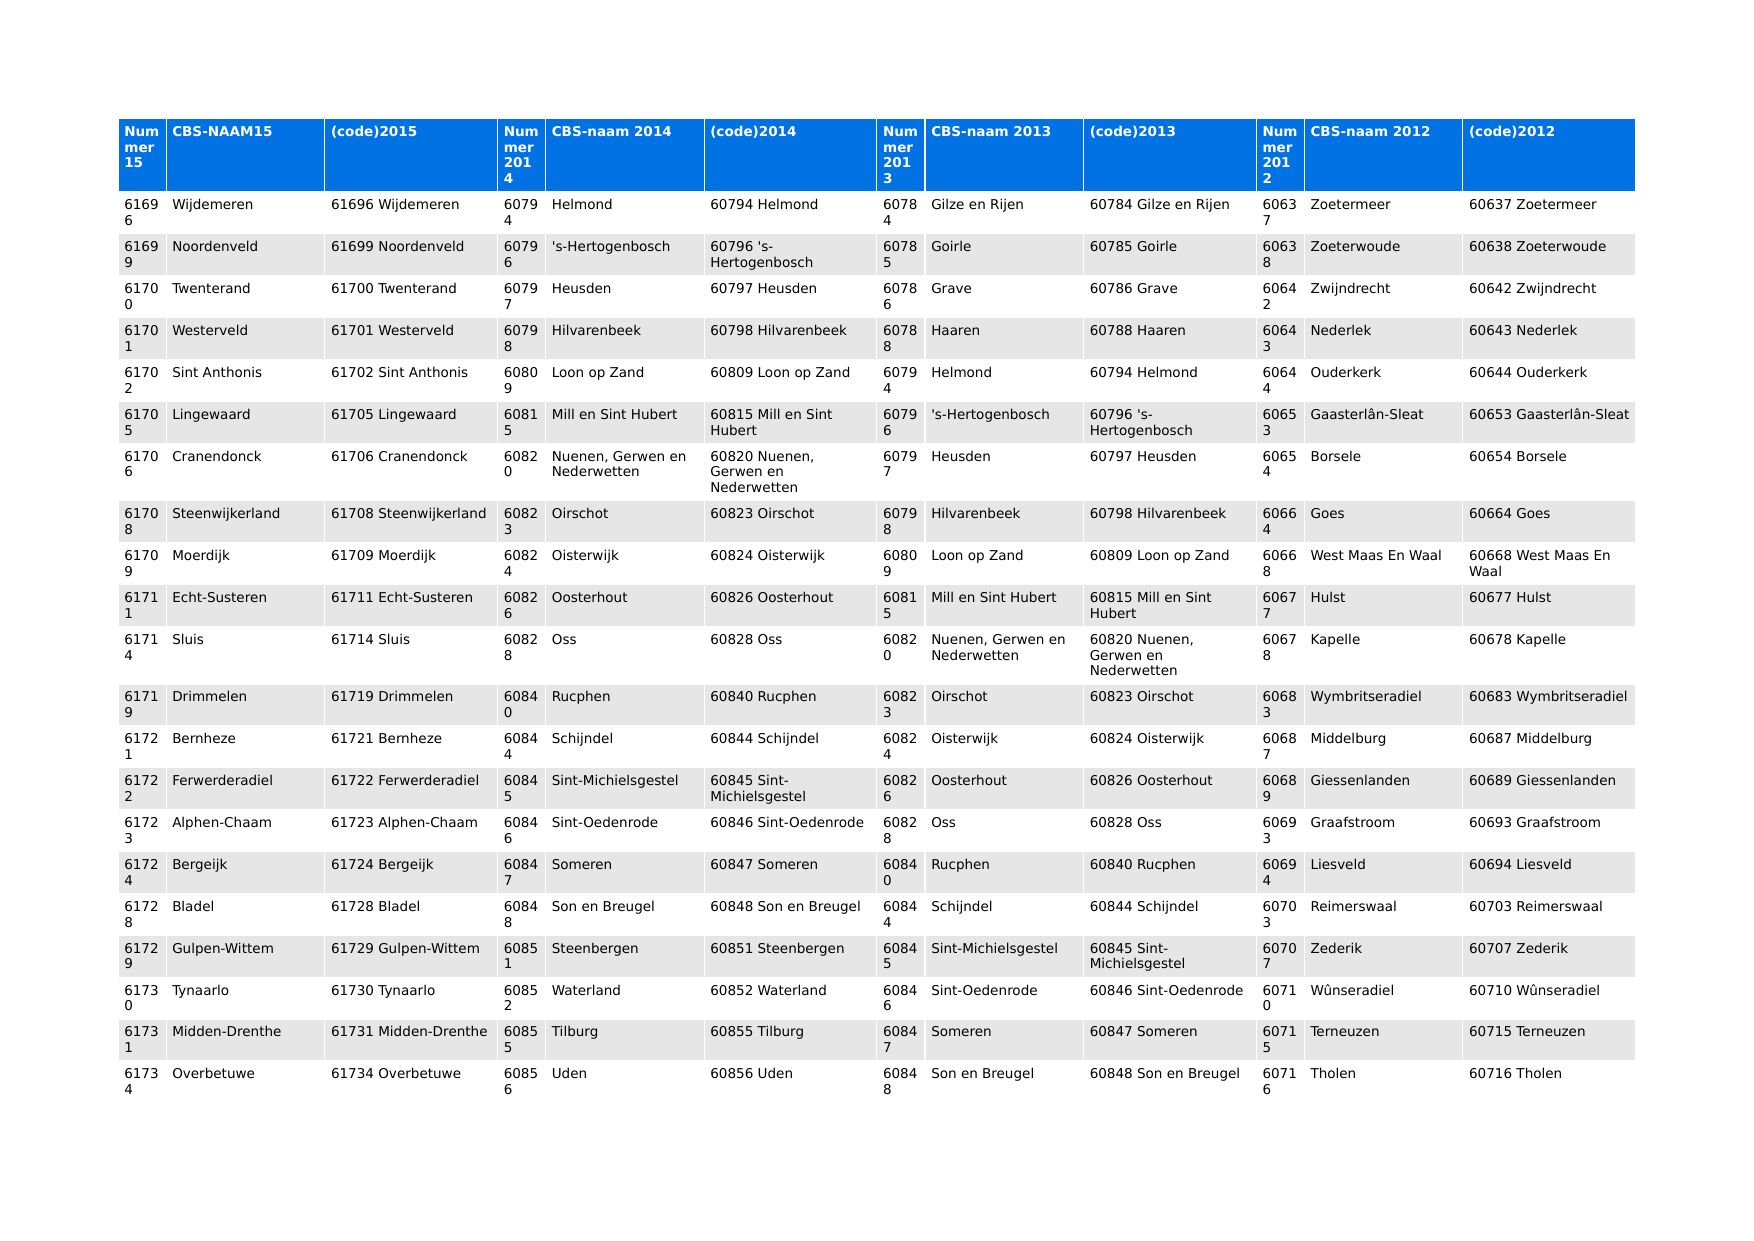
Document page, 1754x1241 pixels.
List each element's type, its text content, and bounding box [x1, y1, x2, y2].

table_cell Drimmelen [167, 685, 324, 725]
table_cell Liesveld [1305, 852, 1462, 893]
table_cell Oosterhout [926, 768, 1083, 809]
table_cell 60851 [498, 936, 545, 977]
table_cell 60852 Waterland [705, 978, 876, 1018]
table_cell Bergeijk [167, 852, 324, 893]
table_cell Borsele [1305, 444, 1462, 500]
table_cell 60823 Oirschot [1084, 685, 1256, 725]
table_cell 60664 Goes [1463, 501, 1635, 542]
table_cell 60820 [498, 444, 545, 500]
table_cell 60844 [498, 726, 545, 767]
table_cell Rucphen [546, 685, 704, 725]
table_cell 61711 [119, 585, 166, 626]
table_cell Tholen [1305, 1061, 1462, 1102]
table_cell 60820 Nuenen, Gerwen en Nederwetten [705, 444, 876, 500]
table_cell Nuenen, Gerwen en Nederwetten [926, 627, 1083, 683]
table_cell Schijndel [546, 726, 704, 767]
table_cell Oirschot [926, 685, 1083, 725]
table_cell 60716 Tholen [1463, 1061, 1635, 1102]
table_cell Oisterwijk [546, 543, 704, 584]
table_header (code)2015 [325, 119, 497, 191]
table_cell 60824 Oisterwijk [705, 543, 876, 584]
table_cell 60694 [1257, 852, 1304, 893]
table_cell Zoetermeer [1305, 193, 1462, 233]
table_cell Steenbergen [546, 936, 704, 977]
table_cell 60820 Nuenen, Gerwen en Nederwetten [1084, 627, 1256, 683]
table_cell Nederlek [1305, 318, 1462, 359]
table_cell 60824 Oisterwijk [1084, 726, 1256, 767]
table_cell 60654 Borsele [1463, 444, 1635, 500]
table_cell 's-Hertogenbosch [926, 402, 1083, 443]
table_cell 60809 [498, 360, 545, 401]
table_cell Someren [546, 852, 704, 893]
table_cell 60826 [498, 585, 545, 626]
table_cell 60638 [1257, 234, 1304, 275]
table_cell 60654 [1257, 444, 1304, 500]
table_cell Wûnseradiel [1305, 978, 1462, 1018]
table_cell Ferwerderadiel [167, 768, 324, 809]
table_cell Son en Breugel [926, 1061, 1083, 1102]
table_cell Loon op Zand [546, 360, 704, 401]
table_cell 61709 [119, 543, 166, 584]
table_cell 61722 Ferwerderadiel [325, 768, 497, 809]
table_cell 61706 [119, 444, 166, 500]
table_cell Oisterwijk [926, 726, 1083, 767]
table_cell Echt-Susteren [167, 585, 324, 626]
table_cell 60785 [877, 234, 924, 275]
table_cell Someren [926, 1020, 1083, 1060]
table_cell 60668 West Maas En Waal [1463, 543, 1635, 584]
table_cell 60683 Wymbritseradiel [1463, 685, 1635, 725]
table_cell 60856 [498, 1061, 545, 1102]
table_cell 60637 Zoetermeer [1463, 193, 1635, 233]
table_cell Bernheze [167, 726, 324, 767]
table_cell 60642 Zwijndrecht [1463, 276, 1635, 317]
table_cell 60687 Middelburg [1463, 726, 1635, 767]
table_cell 60794 [498, 193, 545, 233]
table_cell 61730 Tynaarlo [325, 978, 497, 1018]
table_cell 60845 [877, 936, 924, 977]
table_cell 60847 [877, 1020, 924, 1060]
table_header Nummer 2014 [498, 119, 545, 191]
table_cell Tynaarlo [167, 978, 324, 1018]
table_cell 60824 [498, 543, 545, 584]
table_cell 60823 [498, 501, 545, 542]
table_cell 60710 [1257, 978, 1304, 1018]
table_cell 61721 Bernheze [325, 726, 497, 767]
table_cell 61701 Westerveld [325, 318, 497, 359]
table_cell Terneuzen [1305, 1020, 1462, 1060]
table_cell 60710 Wûnseradiel [1463, 978, 1635, 1018]
table_cell 60840 Rucphen [705, 685, 876, 725]
table_cell Zederik [1305, 936, 1462, 977]
table_cell 61729 Gulpen-Wittem [325, 936, 497, 977]
table_cell 60797 [498, 276, 545, 317]
table_cell 61705 [119, 402, 166, 443]
table_cell 60823 [877, 685, 924, 725]
table_cell 60797 Heusden [705, 276, 876, 317]
table_cell 60715 Terneuzen [1463, 1020, 1635, 1060]
table_cell Mill en Sint Hubert [926, 585, 1083, 626]
table_cell 60796 [877, 402, 924, 443]
table_cell 60815 Mill en Sint Hubert [1084, 585, 1256, 626]
table_cell Mill en Sint Hubert [546, 402, 704, 443]
table_cell 61729 [119, 936, 166, 977]
table_cell 60840 [498, 685, 545, 725]
table_cell 60693 Graafstroom [1463, 810, 1635, 851]
table_cell 60847 [498, 852, 545, 893]
table_cell 60797 Heusden [1084, 444, 1256, 500]
table_cell Sint-Oedenrode [546, 810, 704, 851]
table_cell 61700 [119, 276, 166, 317]
table_cell Heusden [546, 276, 704, 317]
table_cell Haaren [926, 318, 1083, 359]
table_cell 60677 [1257, 585, 1304, 626]
table_cell 60644 Ouderkerk [1463, 360, 1635, 401]
table_cell 61706 Cranendonck [325, 444, 497, 500]
table_cell Giessenlanden [1305, 768, 1462, 809]
table_cell Gaasterlân-Sleat [1305, 402, 1462, 443]
table_cell 60668 [1257, 543, 1304, 584]
table_cell 60703 Reimerswaal [1463, 894, 1635, 935]
table_cell 61728 Bladel [325, 894, 497, 935]
table_cell 60847 Someren [1084, 1020, 1256, 1060]
table_header CBS-naam 2013 [926, 119, 1083, 191]
table_cell 61714 Sluis [325, 627, 497, 683]
table_cell 61709 Moerdijk [325, 543, 497, 584]
table_cell 60796 's-Hertogenbosch [1084, 402, 1256, 443]
table_cell 61730 [119, 978, 166, 1018]
table_cell 60784 Gilze en Rijen [1084, 193, 1256, 233]
table_cell 60824 [877, 726, 924, 767]
table_cell 61719 Drimmelen [325, 685, 497, 725]
table_cell 60694 Liesveld [1463, 852, 1635, 893]
table_cell 60693 [1257, 810, 1304, 851]
table_cell 61723 [119, 810, 166, 851]
table_cell 60809 Loon op Zand [705, 360, 876, 401]
table_cell Ouderkerk [1305, 360, 1462, 401]
table_cell 60716 [1257, 1061, 1304, 1102]
table_cell 60677 Hulst [1463, 585, 1635, 626]
table_header Nummer 15 [119, 119, 166, 191]
table_cell Nuenen, Gerwen en Nederwetten [546, 444, 704, 500]
table_cell 60786 Grave [1084, 276, 1256, 317]
table_cell Hulst [1305, 585, 1462, 626]
table_cell 61728 [119, 894, 166, 935]
table_cell 60828 Oss [1084, 810, 1256, 851]
table_cell 60683 [1257, 685, 1304, 725]
table_cell 60809 [877, 543, 924, 584]
table_cell 61699 [119, 234, 166, 275]
table_cell 60844 [877, 894, 924, 935]
table_cell 61696 [119, 193, 166, 233]
table_cell Goes [1305, 501, 1462, 542]
table_cell 60815 Mill en Sint Hubert [705, 402, 876, 443]
table_cell 60797 [877, 444, 924, 500]
table_header (code)2013 [1084, 119, 1256, 191]
table_cell 60828 [498, 627, 545, 683]
table_cell Heusden [926, 444, 1083, 500]
table_cell Oss [546, 627, 704, 683]
table_cell 60846 Sint-Oedenrode [1084, 978, 1256, 1018]
table_cell 60798 Hilvarenbeek [1084, 501, 1256, 542]
table_cell Zwijndrecht [1305, 276, 1462, 317]
table_cell Twenterand [167, 276, 324, 317]
table_cell Son en Breugel [546, 894, 704, 935]
table_cell 61731 Midden-Drenthe [325, 1020, 497, 1060]
table_cell 61708 Steenwijkerland [325, 501, 497, 542]
table_cell Reimerswaal [1305, 894, 1462, 935]
table_cell 60794 [877, 360, 924, 401]
table_cell 60855 [498, 1020, 545, 1060]
table_cell 60855 Tilburg [705, 1020, 876, 1060]
table_cell 61722 [119, 768, 166, 809]
table_cell Oss [926, 810, 1083, 851]
table_cell 60643 Nederlek [1463, 318, 1635, 359]
table_cell 60638 Zoeterwoude [1463, 234, 1635, 275]
table_cell 60785 Goirle [1084, 234, 1256, 275]
table_cell Moerdijk [167, 543, 324, 584]
table_cell 60798 Hilvarenbeek [705, 318, 876, 359]
table_cell 60847 Someren [705, 852, 876, 893]
table_cell 60828 Oss [705, 627, 876, 683]
table_cell 60820 [877, 627, 924, 683]
table_cell Oosterhout [546, 585, 704, 626]
table_cell 60826 Oosterhout [705, 585, 876, 626]
table_cell 60644 [1257, 360, 1304, 401]
table_cell 61724 [119, 852, 166, 893]
table_header (code)2014 [705, 119, 876, 191]
table_cell 61734 Overbetuwe [325, 1061, 497, 1102]
table_cell 61708 [119, 501, 166, 542]
table_cell 60815 [498, 402, 545, 443]
table_cell Hilvarenbeek [546, 318, 704, 359]
table_cell 60844 Schijndel [1084, 894, 1256, 935]
table_cell Grave [926, 276, 1083, 317]
table_cell 60715 [1257, 1020, 1304, 1060]
table_cell 60794 Helmond [1084, 360, 1256, 401]
table_cell 60687 [1257, 726, 1304, 767]
table_cell Lingewaard [167, 402, 324, 443]
table_cell 60815 [877, 585, 924, 626]
table_cell Waterland [546, 978, 704, 1018]
table_cell Hilvarenbeek [926, 501, 1083, 542]
table_cell 61700 Twenterand [325, 276, 497, 317]
table_cell 60798 [498, 318, 545, 359]
table_cell 60664 [1257, 501, 1304, 542]
table_cell Sint Anthonis [167, 360, 324, 401]
table_cell 60828 [877, 810, 924, 851]
table_cell 61705 Lingewaard [325, 402, 497, 443]
table_cell Wymbritseradiel [1305, 685, 1462, 725]
table_cell 60788 [877, 318, 924, 359]
table_cell 61731 [119, 1020, 166, 1060]
table_cell 60689 [1257, 768, 1304, 809]
table_cell Helmond [546, 193, 704, 233]
table_cell 60678 Kapelle [1463, 627, 1635, 683]
table_cell 60653 [1257, 402, 1304, 443]
table_cell 60809 Loon op Zand [1084, 543, 1256, 584]
table_cell 60845 [498, 768, 545, 809]
table_cell Gilze en Rijen [926, 193, 1083, 233]
table_cell 60840 Rucphen [1084, 852, 1256, 893]
table_cell 60845 Sint-Michielsgestel [1084, 936, 1256, 977]
table_cell 61723 Alphen-Chaam [325, 810, 497, 851]
table_cell Alphen-Chaam [167, 810, 324, 851]
table_cell 60846 Sint-Oedenrode [705, 810, 876, 851]
table_cell 60845 Sint-Michielsgestel [705, 768, 876, 809]
table_cell Schijndel [926, 894, 1083, 935]
table_cell Sint-Oedenrode [926, 978, 1083, 1018]
table_cell 61724 Bergeijk [325, 852, 497, 893]
table_cell Kapelle [1305, 627, 1462, 683]
table_cell 60844 Schijndel [705, 726, 876, 767]
table_cell 61696 Wijdemeren [325, 193, 497, 233]
table_cell Wijdemeren [167, 193, 324, 233]
table_header CBS-naam 2012 [1305, 119, 1462, 191]
table_cell Cranendonck [167, 444, 324, 500]
table_cell 60707 [1257, 936, 1304, 977]
table_cell 60848 [877, 1061, 924, 1102]
table_cell 60848 Son en Breugel [1084, 1061, 1256, 1102]
table_cell 60796 's-Hertogenbosch [705, 234, 876, 275]
table_cell 60689 Giessenlanden [1463, 768, 1635, 809]
table_cell 60856 Uden [705, 1061, 876, 1102]
table_cell Bladel [167, 894, 324, 935]
table_cell 60851 Steenbergen [705, 936, 876, 977]
table_cell Oirschot [546, 501, 704, 542]
table_cell 60826 [877, 768, 924, 809]
table_cell Noordenveld [167, 234, 324, 275]
table_cell Westerveld [167, 318, 324, 359]
table_cell Sint-Michielsgestel [546, 768, 704, 809]
table_cell 60796 [498, 234, 545, 275]
table_cell 60848 Son en Breugel [705, 894, 876, 935]
table_header Nummer 2012 [1257, 119, 1304, 191]
table_cell 60786 [877, 276, 924, 317]
table_cell 60798 [877, 501, 924, 542]
table_cell Goirle [926, 234, 1083, 275]
table_cell Sluis [167, 627, 324, 683]
table_cell 61734 [119, 1061, 166, 1102]
table_cell 60788 Haaren [1084, 318, 1256, 359]
table_cell Overbetuwe [167, 1061, 324, 1102]
table_cell 60637 [1257, 193, 1304, 233]
table_cell 61702 [119, 360, 166, 401]
table_cell 60703 [1257, 894, 1304, 935]
table_cell 60653 Gaasterlân-Sleat [1463, 402, 1635, 443]
table_cell 's-Hertogenbosch [546, 234, 704, 275]
table_cell 60852 [498, 978, 545, 1018]
table_cell 61714 [119, 627, 166, 683]
table_header Nummer 2013 [877, 119, 924, 191]
table_cell Tilburg [546, 1020, 704, 1060]
table_cell Steenwijkerland [167, 501, 324, 542]
table_cell 60707 Zederik [1463, 936, 1635, 977]
table_cell 60643 [1257, 318, 1304, 359]
table_cell Zoeterwoude [1305, 234, 1462, 275]
table_cell 60784 [877, 193, 924, 233]
table_cell Graafstroom [1305, 810, 1462, 851]
table_cell 60794 Helmond [705, 193, 876, 233]
table_cell 60848 [498, 894, 545, 935]
table_cell 61719 [119, 685, 166, 725]
table_cell 61721 [119, 726, 166, 767]
table_cell Middelburg [1305, 726, 1462, 767]
table_cell 60846 [498, 810, 545, 851]
table_header (code)2012 [1463, 119, 1635, 191]
table_cell 61701 [119, 318, 166, 359]
table_cell Midden-Drenthe [167, 1020, 324, 1060]
table_cell Sint-Michielsgestel [926, 936, 1083, 977]
table_cell 60840 [877, 852, 924, 893]
table_cell 60846 [877, 978, 924, 1018]
table_cell 60826 Oosterhout [1084, 768, 1256, 809]
table_cell Gulpen-Wittem [167, 936, 324, 977]
table_cell Rucphen [926, 852, 1083, 893]
table_cell 61699 Noordenveld [325, 234, 497, 275]
table_cell Loon op Zand [926, 543, 1083, 584]
table_cell West Maas En Waal [1305, 543, 1462, 584]
table_cell Uden [546, 1061, 704, 1102]
table_header CBS-NAAM15 [167, 119, 324, 191]
table_cell 60678 [1257, 627, 1304, 683]
table_header CBS-naam 2014 [546, 119, 704, 191]
table_cell 61711 Echt-Susteren [325, 585, 497, 626]
table_cell 60642 [1257, 276, 1304, 317]
table_cell 60823 Oirschot [705, 501, 876, 542]
table_cell 61702 Sint Anthonis [325, 360, 497, 401]
table_cell Helmond [926, 360, 1083, 401]
